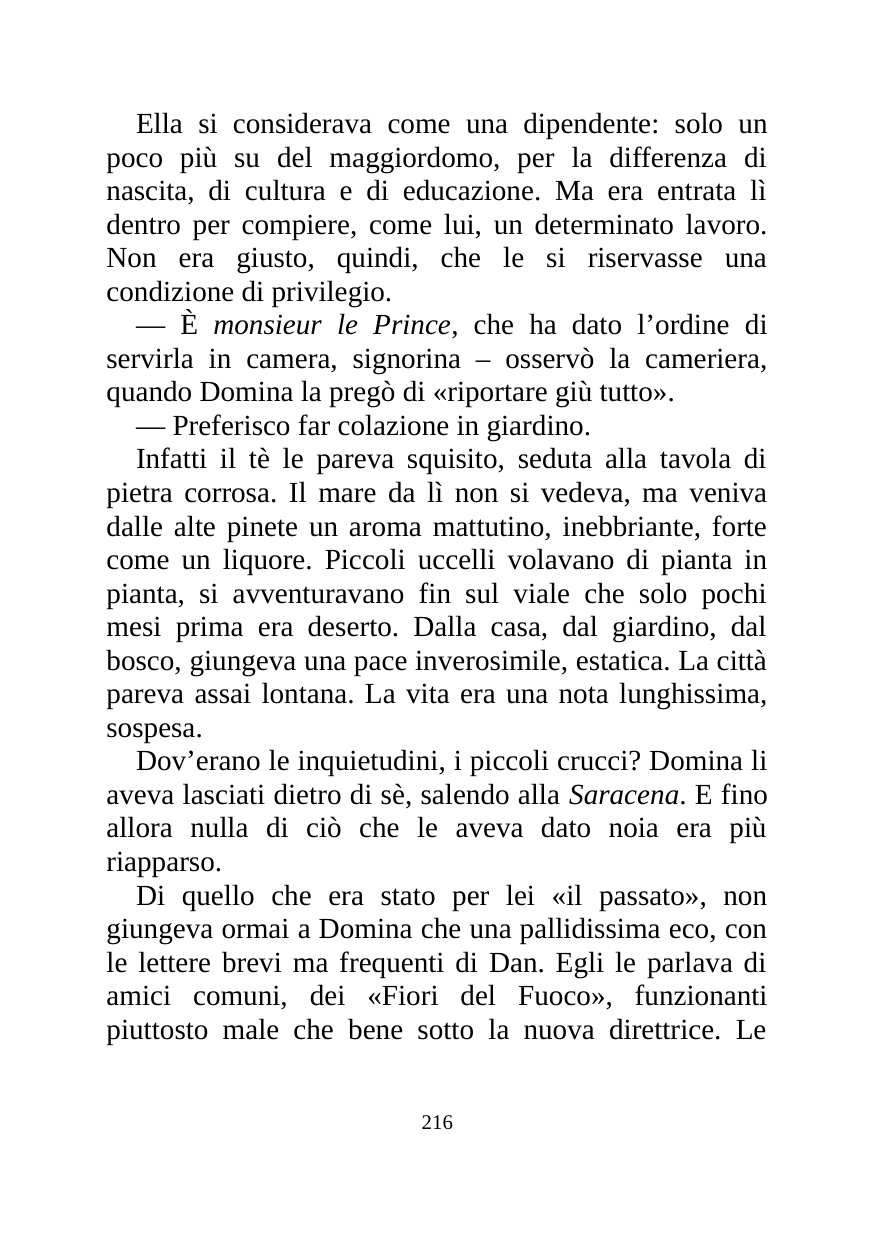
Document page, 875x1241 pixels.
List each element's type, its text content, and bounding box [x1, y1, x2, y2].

text — Preferisco far colazione in giardino. [106, 408, 768, 442]
text Ella si considerava come una dipendente: solo un poco più su del maggiordomo, per la differenza di nascita, di cultura e di educazione. Ma era entrata lì dentro per compiere, come lui, un determinato lavoro. Non era giusto, quindi, che le si riservasse una condizione di privilegio. [106, 106, 768, 307]
text Infatti il tè le pareva squisito, seduta alla tavola di pietra corrosa. Il mare da lì non si vedeva, ma veniva dalle alte pinete un aroma mattutino, inebbriante, forte come un liquore. Piccoli uccelli volavano di pianta in pianta, si avventuravano fin sul viale che solo pochi mesi prima era deserto. Dalla casa, dal giardino, dal bosco, giungeva una pace inverosimile, estatica. La città pareva assai lontana. La vita era una nota lunghissima, sospesa. [106, 442, 768, 743]
text Di quello che era stato per lei «il passato», non giungeva ormai a Domina che una pallidissima eco, con le lettere brevi ma frequenti di Dan. Egli le parlava di amici comuni, dei «Fiori del Fuoco», funzionanti piuttosto male che bene sotto la nuova direttrice. Le [106, 878, 768, 1045]
text Dov’erano le inquietudini, i piccoli crucci? Domina li aveva lasciati dietro di sè, salendo alla Saracena. E fino allora nulla di ciò che le aveva dato noia era più riapparso. [106, 743, 768, 878]
text — È monsieur le Prince, che ha dato l’ordine di servirla in camera, signorina – osservò la cameriera, quando Domina la pregò di «riportare giù tutto». [106, 307, 768, 408]
